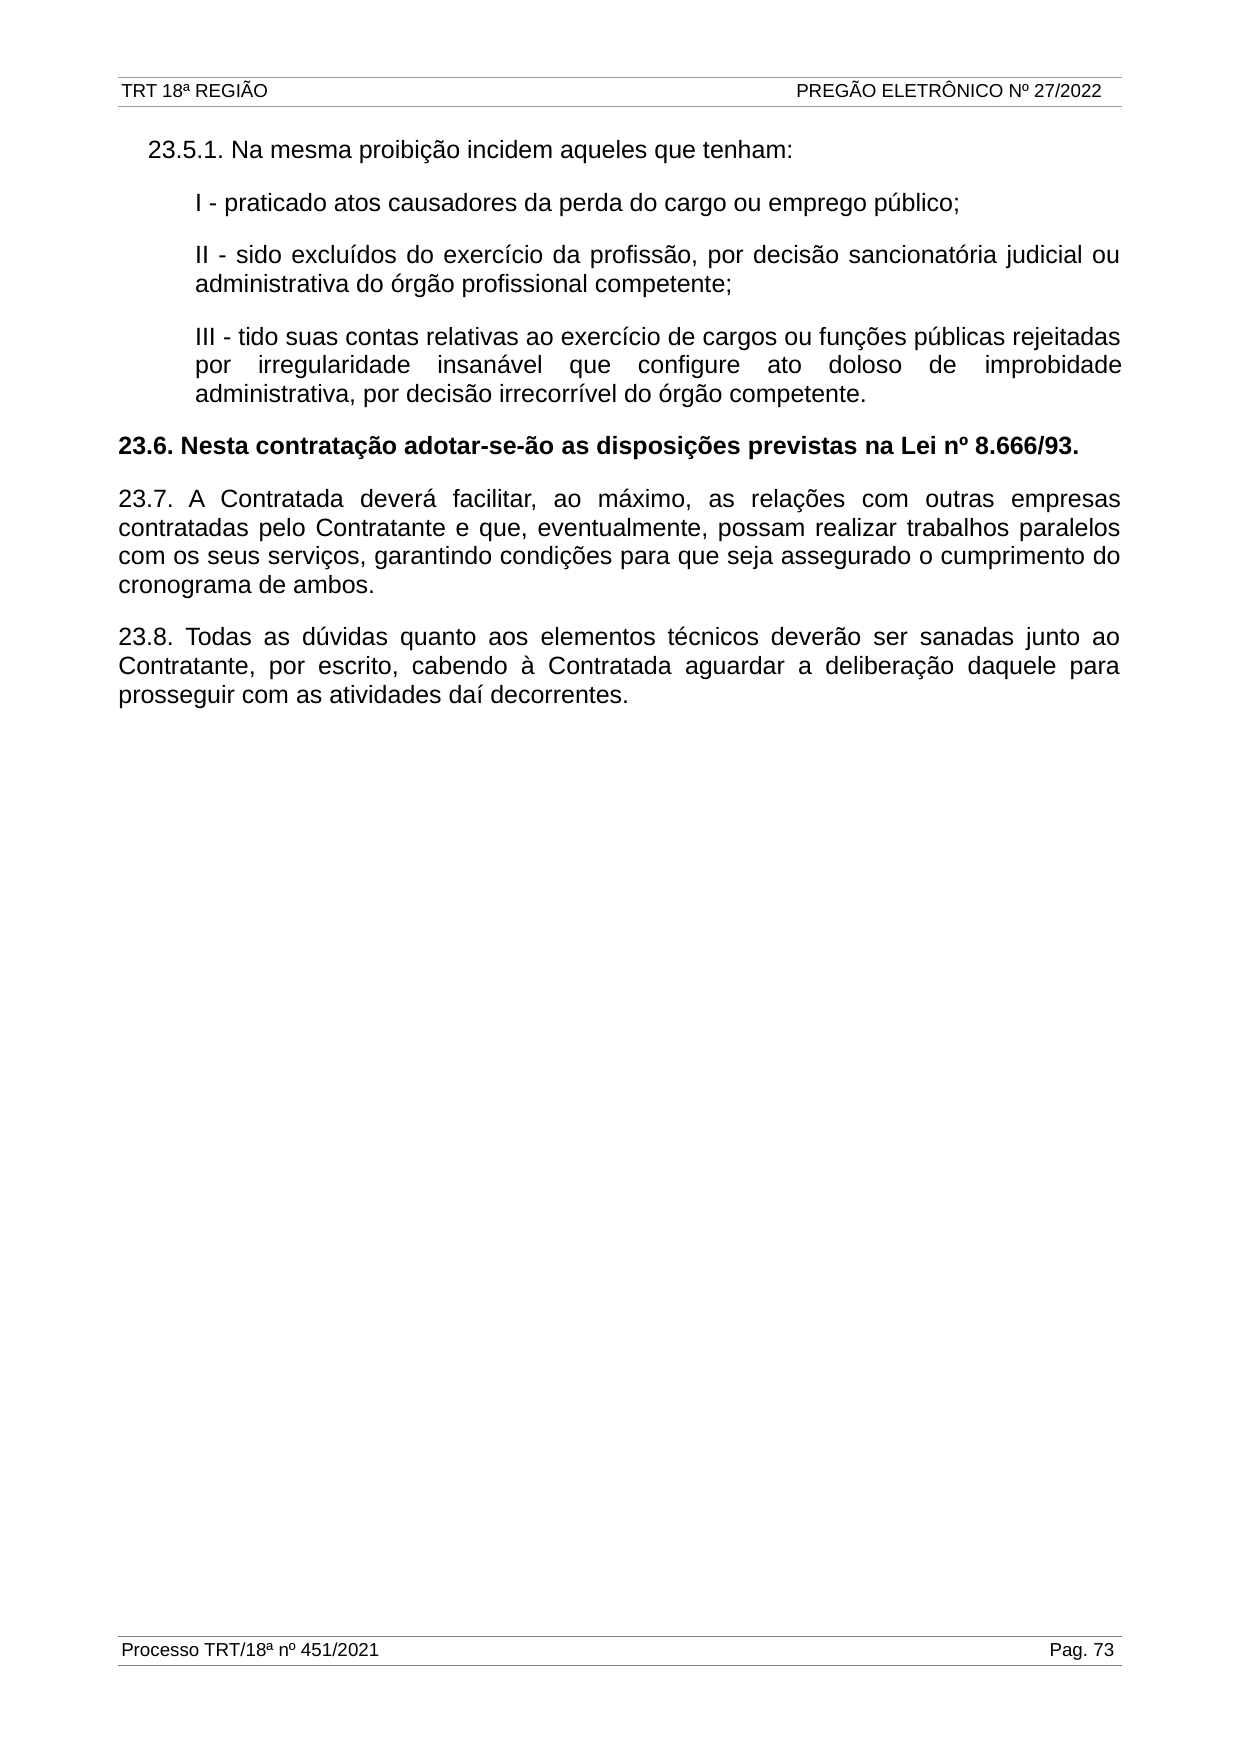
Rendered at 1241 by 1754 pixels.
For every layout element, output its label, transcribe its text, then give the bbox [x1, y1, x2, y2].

text I - praticado atos causadores da perda do cargo ou emprego público; [195, 188, 1122, 217]
text III - tido suas contas relativas ao exercício de cargos ou funções públicas rejeitadas por irregularidade insanável que configure ato doloso de improbidade administrativa, por decisão irrecorrível do órgão competente. [195, 321, 1122, 408]
text 23.5.1. Na mesma proibição incidem aqueles que tenham: [148, 136, 1122, 164]
text II - sido excluídos do exercício da profissão, por decisão sancionatória judicial ou administrativa do órgão profissional competente; [195, 240, 1122, 298]
text 23.8. Todas as dúvidas quanto aos elementos técnicos deverão ser sanadas junto ao Contratante, por escrito, cabendo à Contratada aguardar a deliberação daquele para prosseguir com as atividades daí decorrentes. [118, 622, 1122, 709]
text 23.6. Nesta contratação adotar-se-ão as disposições previstas na Lei nº 8.666/93. [118, 431, 1122, 460]
text 23.7. A Contratada deverá facilitar, ao máximo, as relações com outras empresas contratadas pelo Contratante e que, eventualmente, possam realizar trabalhos paralelos com os seus serviços, garantindo condições para que seja assegurado o cumprimento do cronograma de ambos. [118, 484, 1122, 599]
